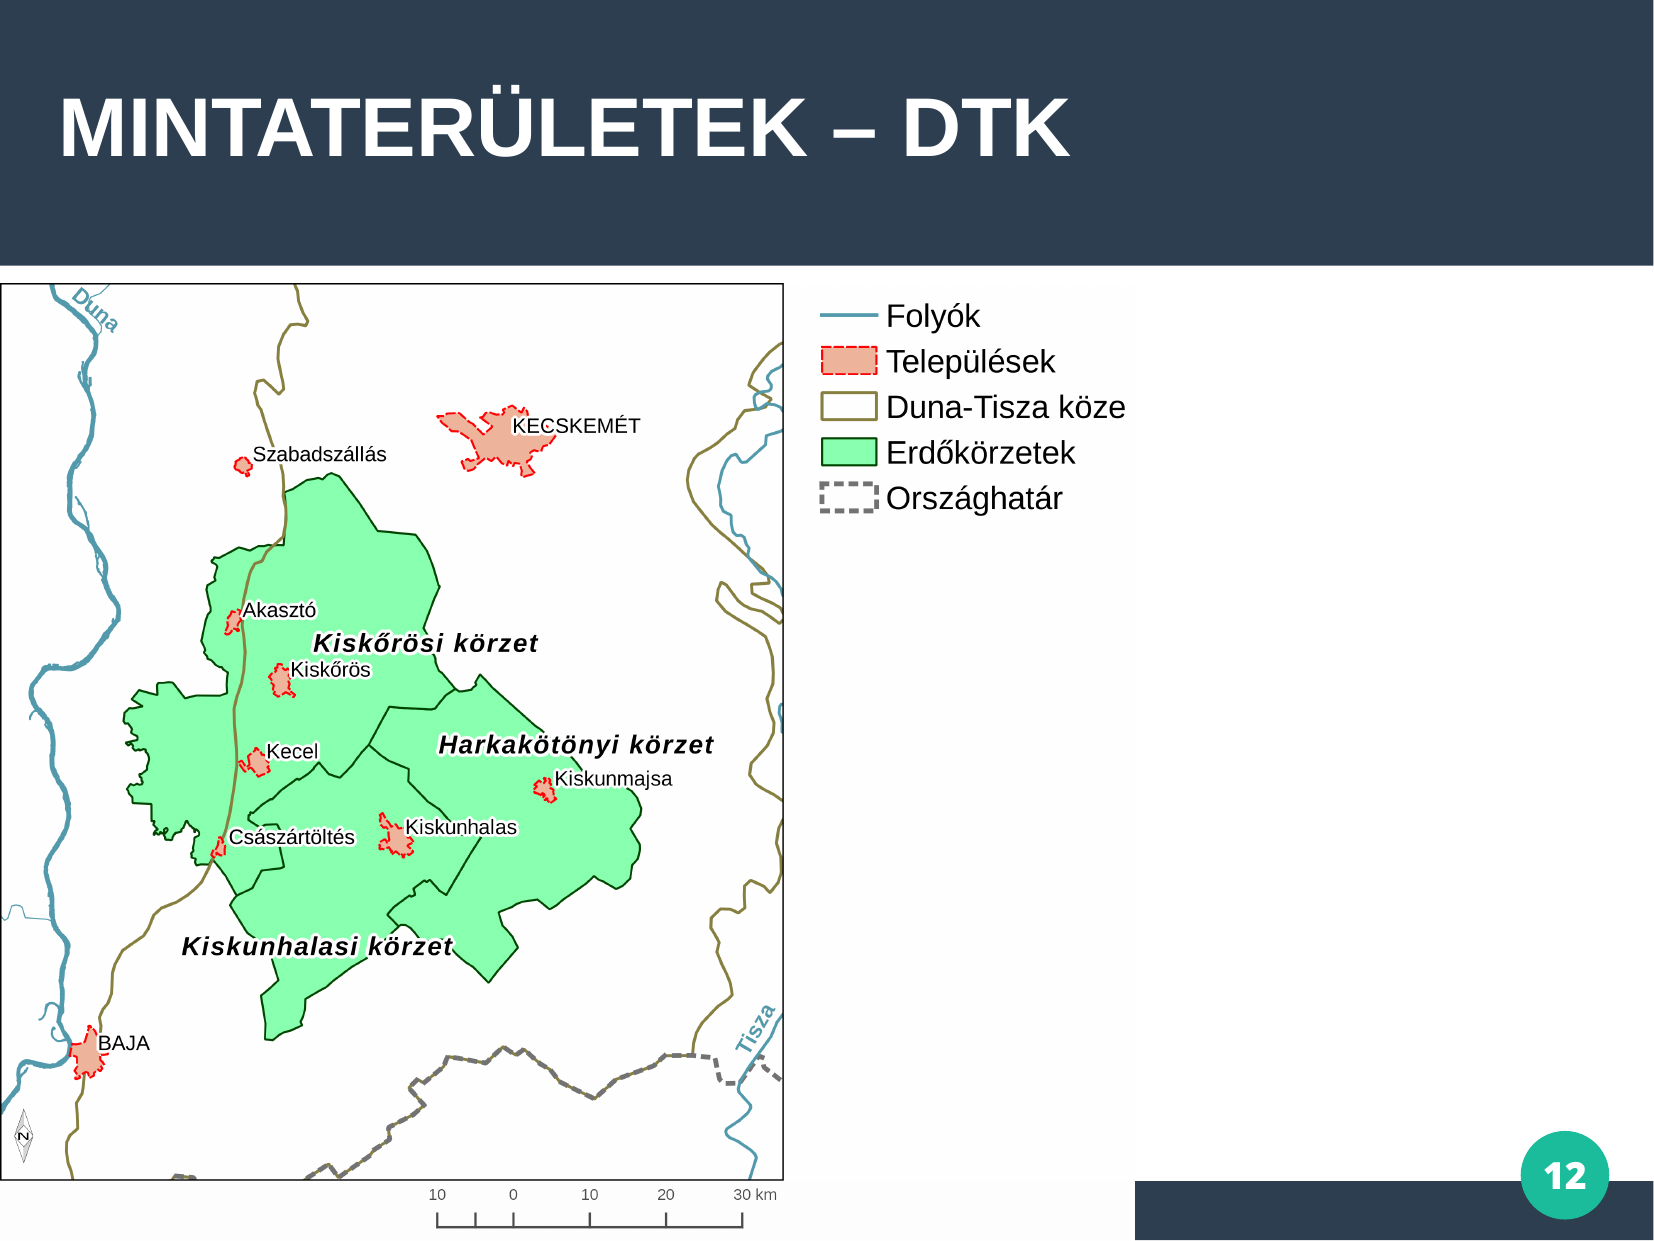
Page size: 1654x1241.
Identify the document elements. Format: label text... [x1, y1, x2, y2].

title MINTATERÜLETEK – DTK [59, 49, 1595, 207]
picture [0, 283, 1135, 1241]
